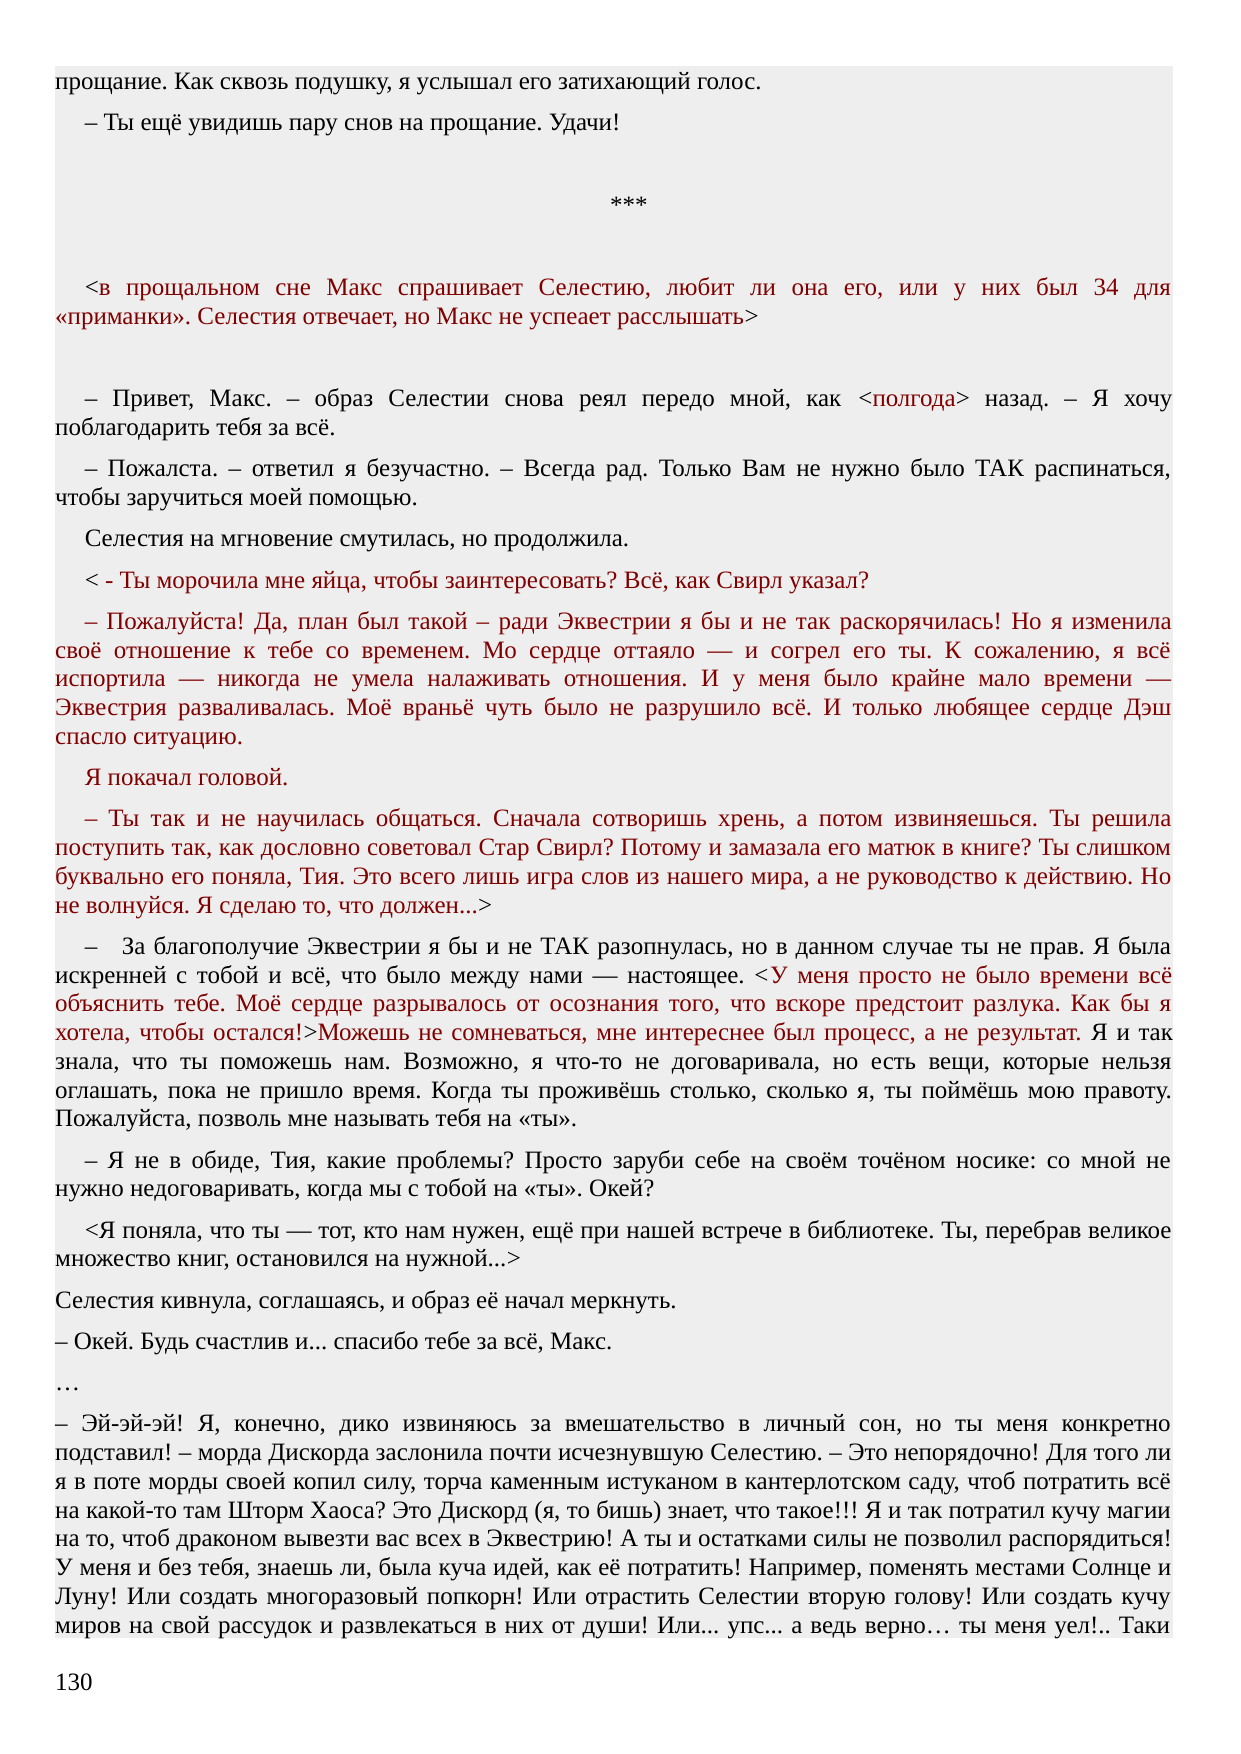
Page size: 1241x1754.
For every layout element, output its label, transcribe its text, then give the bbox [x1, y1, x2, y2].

text – Ты так и не научилась общаться. Сначала сотворишь хрень, а потом извиняешься. Ты решила поступить так, как дословно советовал Стар Свирл? Потому и замазала его матюк в книге? Ты слишком буквально его поняла, Тия. Это всего лишь игра слов из нашего мира, а не руководство к действию. Но не волнуйся. Я сделаю то, что должен...> [55, 803, 1173, 918]
text <в прощальном сне Макс спрашивает Селестию, любит ли она его, или у них был 34 для «приманки». Селестия отвечает, но Макс не успеает расслышать> [55, 272, 1173, 330]
text *** [55, 190, 1173, 218]
text – Пожалста. – ответил я безучастно. – Всегда рад. Только Вам не нужно было ТАК распинаться, чтобы заручиться моей помощью. [55, 453, 1173, 511]
text Я покачал головой. [55, 762, 1173, 791]
text – Я не в обиде, Тия, какие проблемы? Просто заруби себе на своём точёном носике: со мной не нужно недоговаривать, когда мы с тобой на «ты». Окей? [55, 1145, 1173, 1202]
text прощание. Как сквозь подушку, я услышал его затихающий голос. [55, 66, 1173, 95]
text < - Ты морочила мне яйца, чтобы заинтересовать? Всё, как Свирл указал? [55, 565, 1173, 593]
text … [55, 1367, 1173, 1396]
text – Эй-эй-эй! Я, конечно, дико извиняюсь за вмешательство в личный сон, но ты меня конкретно подставил! – морда Дискорда заслонила почти исчезнувшую Селестию. – Это непорядочно! Для того ли я в поте морды своей копил силу, торча каменным истуканом в кантерлотском саду, чтоб потратить всё на какой-то там Шторм Хаоса? Это Дискорд (я, то бишь) знает, что такое!!! Я и так потратил кучу магии на то, чтоб драконом вывезти вас всех в Эквестрию! А ты и остатками силы не позволил распорядиться! У меня и без тебя, знаешь ли, была куча идей, как её потратить! Например, поменять местами Солнце и Луну! Или создать многоразовый попкорн! Или отрастить Селестии вторую голову! Или создать кучу миров на свой рассудок и развлекаться в них от души! Или... упс... а ведь верно… ты меня уел!.. Таки [55, 1408, 1173, 1638]
text – Привет, Макс. – образ Селестии снова реял передо мной, как <полгода> назад. – Я хочу поблагодарить тебя за всё. [55, 383, 1173, 441]
text Селестия на мгновение смутилась, но продолжила. [55, 523, 1173, 552]
text Селестия кивнула, соглашаясь, и образ её начал меркнуть. [55, 1285, 1173, 1313]
text – За благополучие Эквестрии я бы и не ТАК разопнулась, но в данном случае ты не прав. Я была искренней с тобой и всё, что было между нами — настоящее. <У меня просто не было времени всё объяснить тебе. Моё сердце разрывалось от осознания того, что вскоре предстоит разлука. Как бы я хотела, чтобы остался!>Можешь не сомневаться, мне интереснее был процесс, а не результат. Я и так знала, что ты поможешь нам. Возможно, я что-то не договаривала, но есть вещи, которые нельзя оглашать, пока не пришло время. Когда ты проживёшь столько, сколько я, ты поймёшь мою правоту. Пожалуйста, позволь мне называть тебя на «ты». [55, 931, 1173, 1132]
text – Окей. Будь счастлив и... спасибо тебе за всё, Макс. [55, 1326, 1173, 1355]
text – Пожалуйста! Да, план был такой – ради Эквестрии я бы и не так раскорячилась! Но я изменила своё отношение к тебе со временем. Мо сердце оттаяло — и согрел его ты. К сожалению, я всё испортила — никогда не умела налаживать отношения. И у меня было крайне мало времени — Эквестрия разваливалась. Моё враньё чуть было не разрушило всё. И только любящее сердце Дэш спасло ситуацию. [55, 606, 1173, 750]
text – Ты ещё увидишь пару снов на прощание. Удачи! [55, 107, 1173, 136]
text <Я поняла, что ты — тот, кто нам нужен, ещё при нашей встрече в библиотеке. Ты, перебрав великое множество книг, остановился на нужной...> [55, 1215, 1173, 1272]
